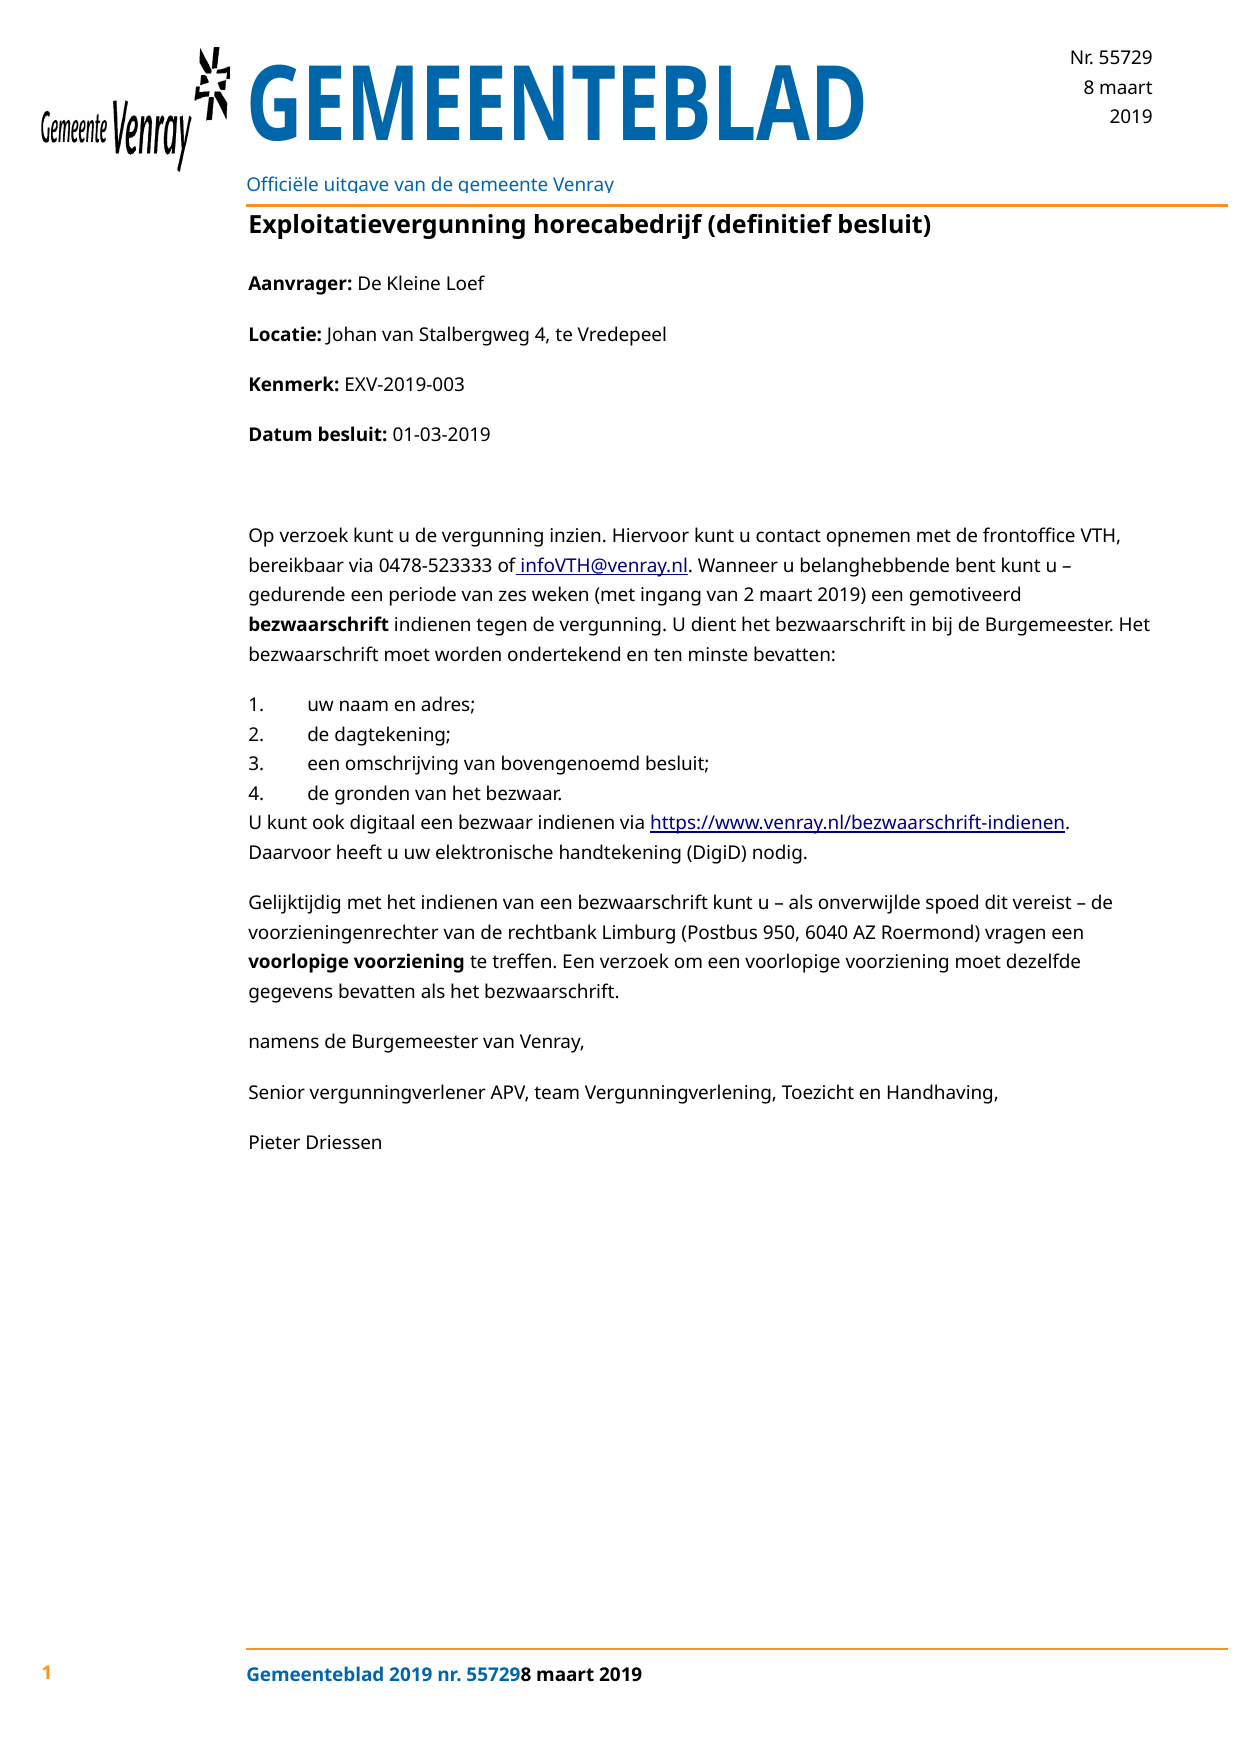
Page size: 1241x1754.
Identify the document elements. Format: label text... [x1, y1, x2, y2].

text Op verzoek kunt u de vergunning inzien. Hiervoor kunt u contact opnemen met de frontoffice VTH, bereikbaar via 0478-523333 of infoVTH@venray.nl. Wanneer u belanghebbende bent kunt u – gedurende een periode van zes weken (met ingang van 2 maart 2019) een gemotiveerd bezwaarschrift indienen tegen de vergunning. U dient het bezwaarschrift in bij de Burgemeester. Het bezwaarschrift moet worden ondertekend en ten minste bevatten: [248, 522, 1152, 666]
picture [41, 47, 231, 172]
list een omschrijving van bovengenoemd besluit; [248, 750, 1152, 776]
text U kunt ook digitaal een bezwaar indienen via https://www.venray.nl/bezwaarschrift-indienen. Daarvoor heeft u uw elektronische handtekening (DigiD) nodig. [248, 809, 1152, 865]
text Exploitatievergunning horecabedrijf (definitief besluit) [248, 207, 1152, 241]
text Locatie: Johan van Stalbergweg 4, te Vredepeel [248, 321, 1152, 346]
text Senior vergunningverlener APV, team Vergunningverlening, Toezicht en Handhaving, [248, 1079, 1152, 1105]
list de dagtekening; [248, 721, 1152, 746]
text Pieter Driessen [248, 1129, 1152, 1155]
text Gelijktijdig met het indienen van een bezwaarschrift kunt u – als onverwijlde spoed dit vereist – de voorzieningenrechter van de rechtbank Limburg (Postbus 950, 6040 AZ Roermond) vragen een voorlopige voorziening te treffen. Een verzoek om een voorlopige voorziening moet dezelfde gegevens bevatten als het bezwaarschrift. [248, 889, 1152, 1004]
text namens de Burgemeester van Venray, [248, 1029, 1152, 1054]
list uw naam en adres; [248, 691, 1152, 717]
list de gronden van het bezwaar. [248, 780, 1152, 806]
text Aanvrager: De Kleine Loef [248, 270, 1152, 296]
text Datum besluit: 01-03-2019 [248, 422, 1152, 447]
text Kenmerk: EXV-2019-003 [248, 371, 1152, 397]
